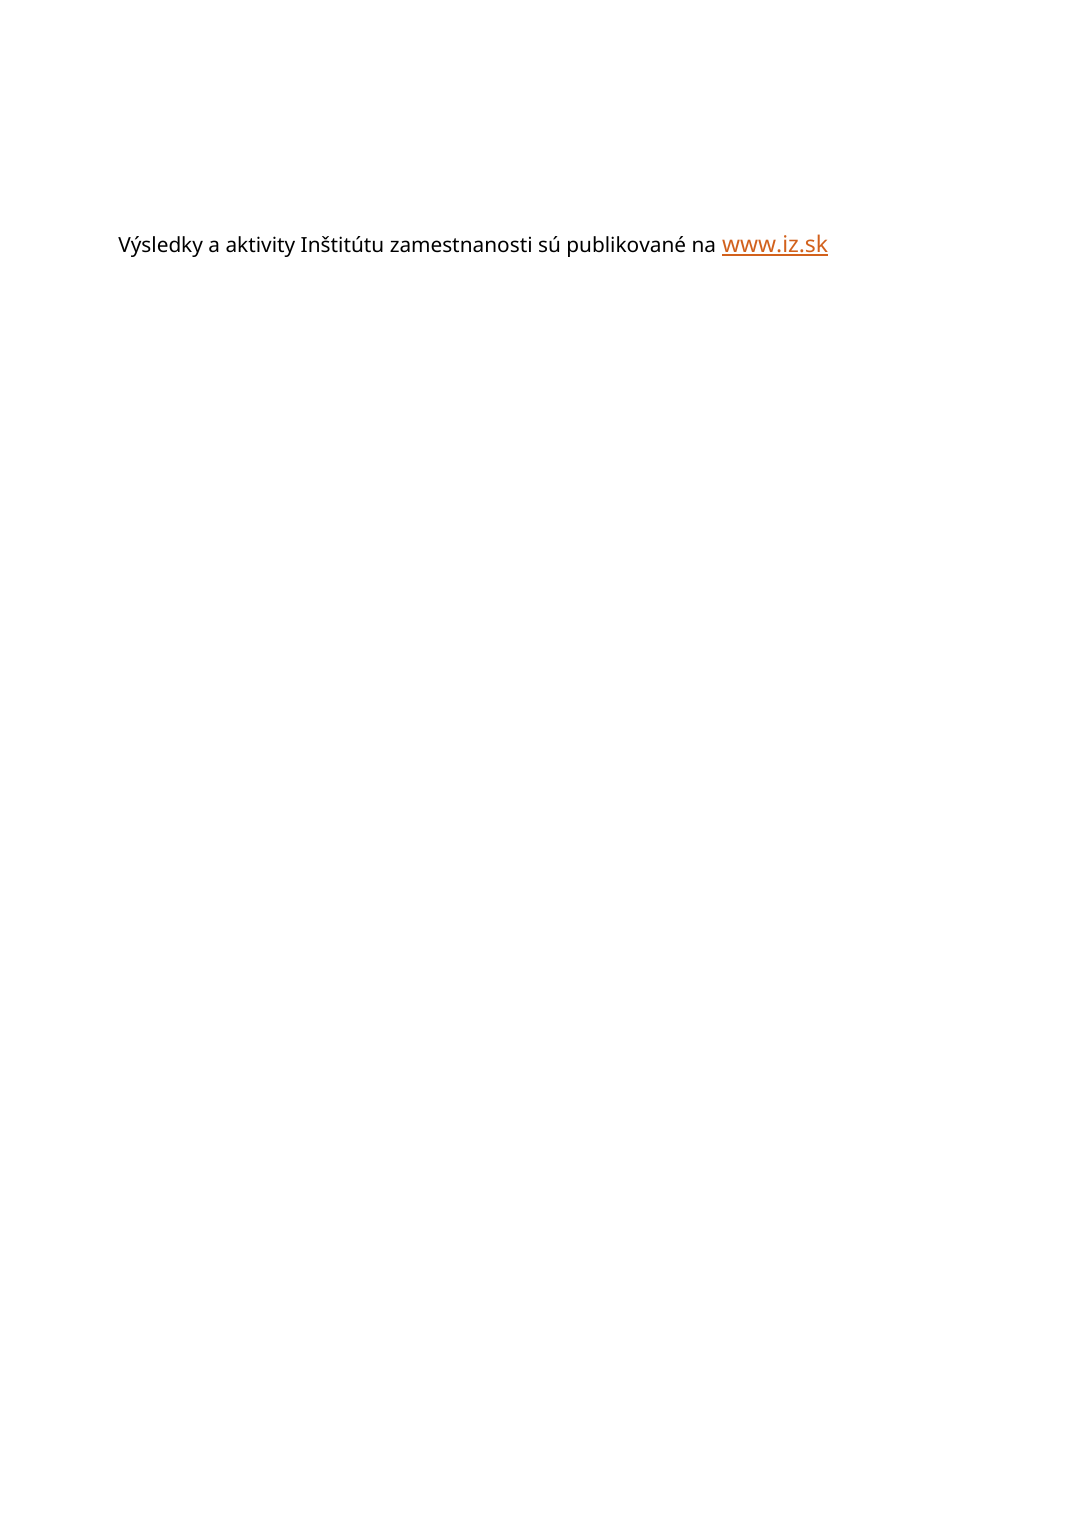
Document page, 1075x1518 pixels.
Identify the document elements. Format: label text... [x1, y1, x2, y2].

text Výsledky a aktivity Inštitútu zamestnanosti sú publikované na www.iz.sk [118, 227, 957, 259]
